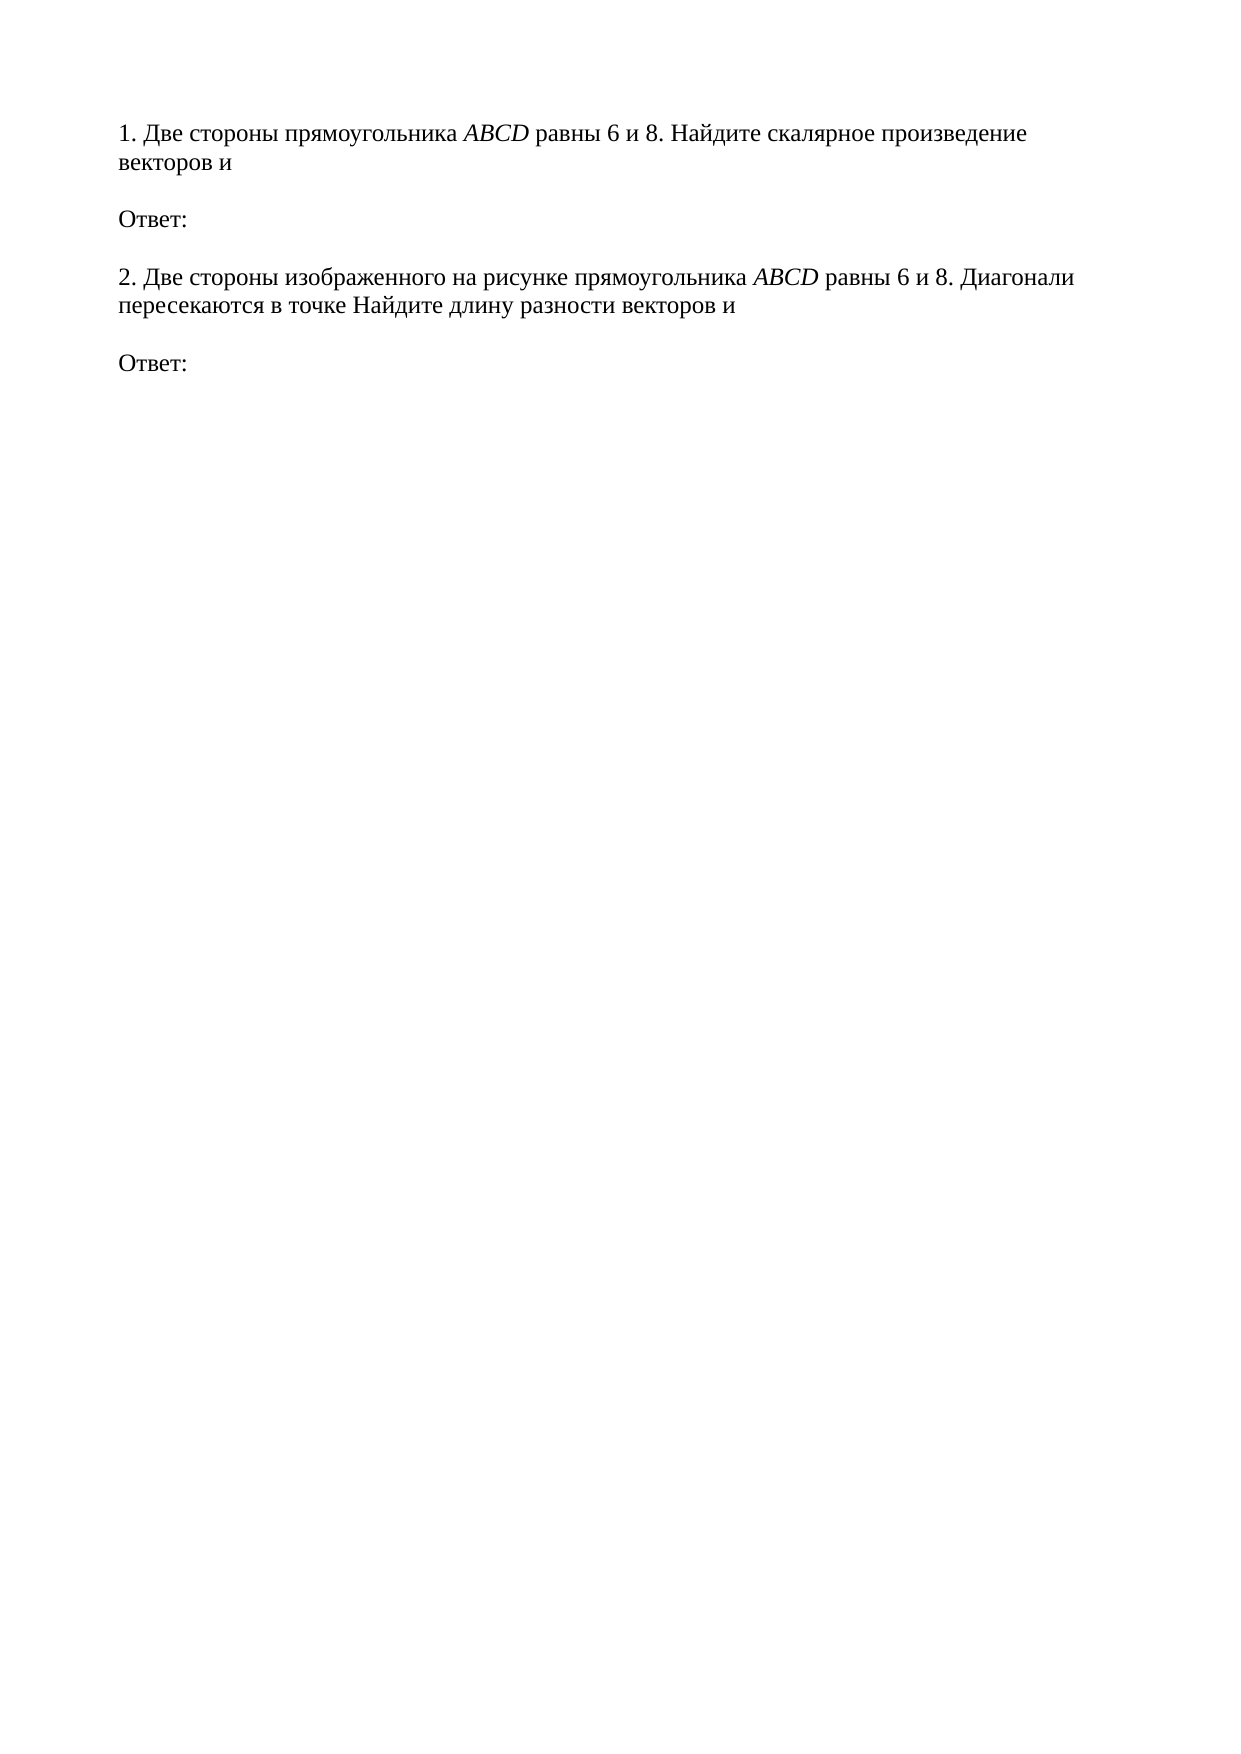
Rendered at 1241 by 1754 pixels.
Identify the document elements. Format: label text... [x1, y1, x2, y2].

text Ответ: [118, 204, 1122, 233]
text 2. Две стороны изображенного на рисунке прямоугольника ABCD равны 6 и 8. Диагонали пересекаются в точке Найдите длину разности векторов и [118, 262, 1122, 319]
text Ответ: [118, 348, 1122, 377]
text 1. Две стороны прямоугольника ABCD равны 6 и 8. Найдите скалярное произведение векторов и [118, 118, 1122, 176]
